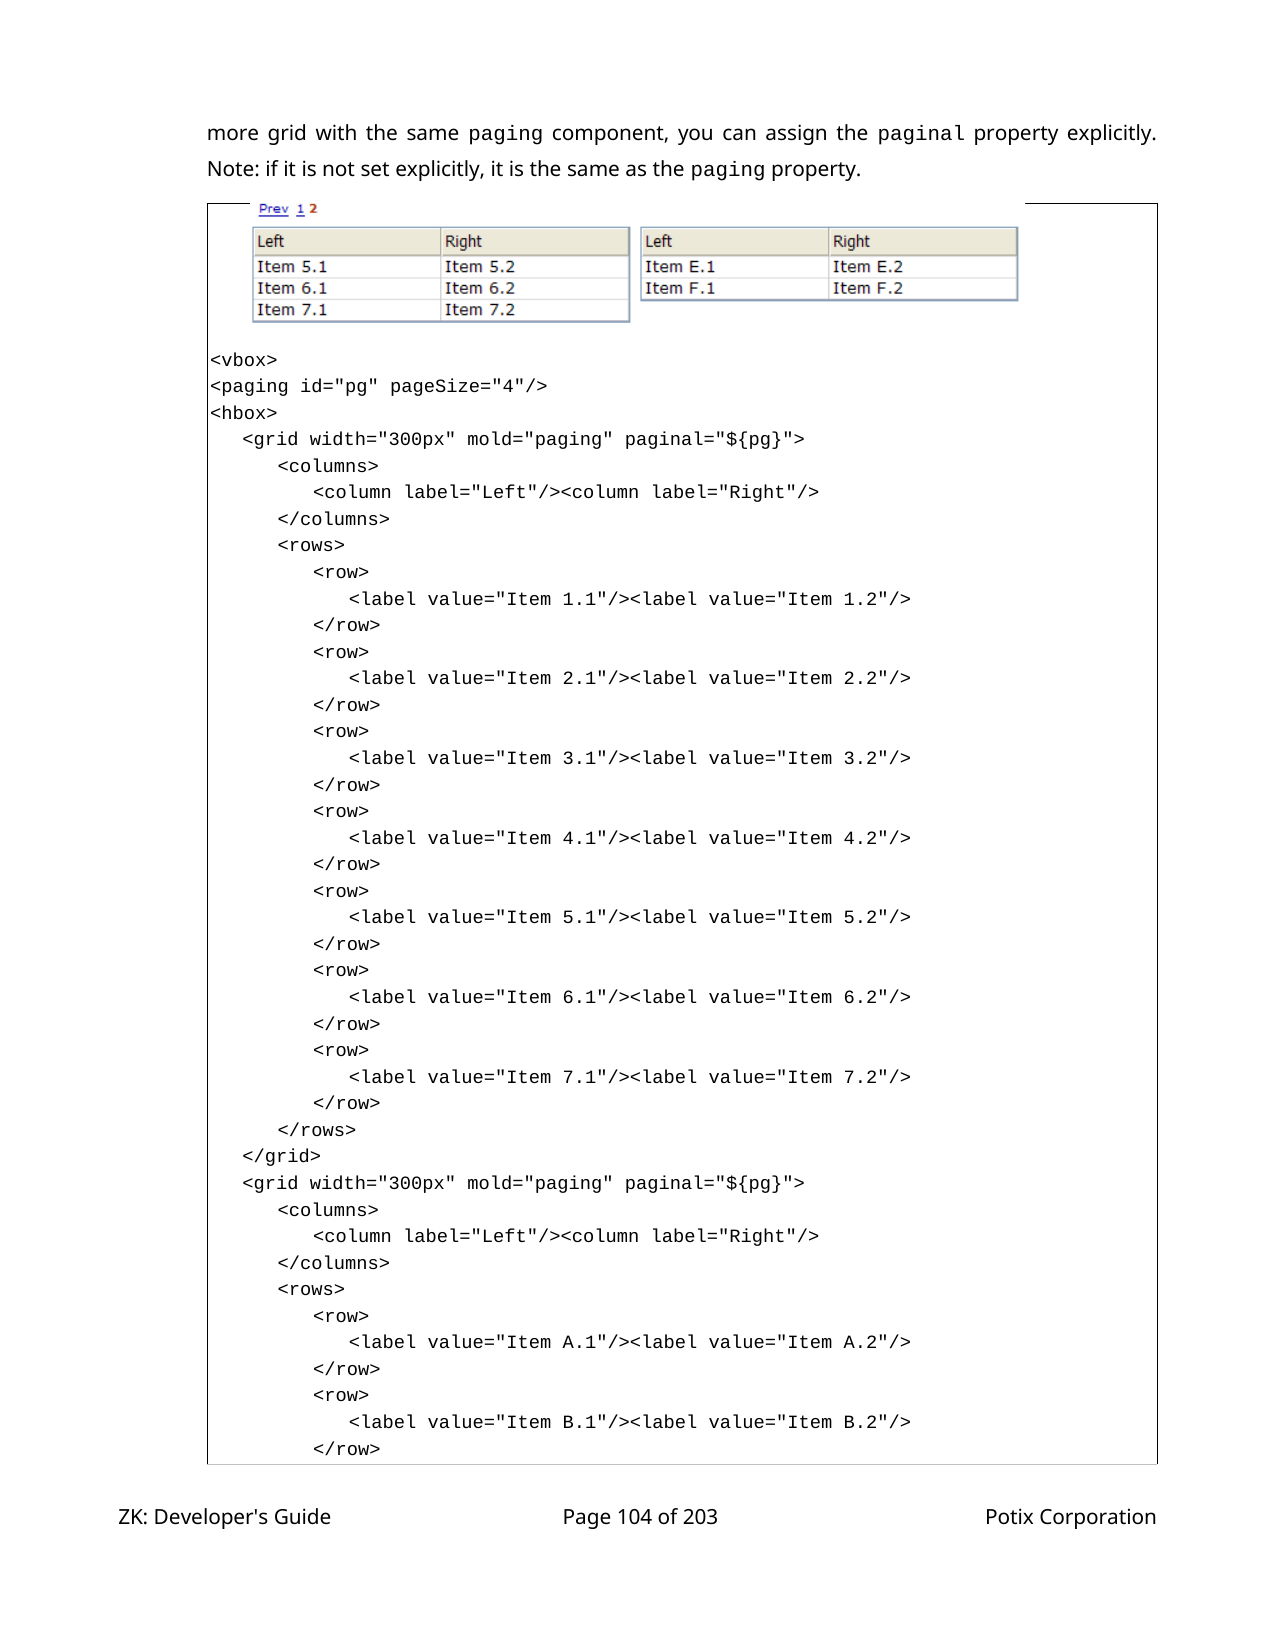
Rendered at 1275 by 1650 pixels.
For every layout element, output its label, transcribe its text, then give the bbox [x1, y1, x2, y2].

text more grid with the same paging component, you can assign the paginal property explicitly. Note: if it is not set explicitly, it is the same as the paging property. [207, 118, 1157, 182]
text <vbox> <paging id="pg" pageSize="4"/> <hbox> <grid width="300px" mold="paging" paginal="${pg}"> <columns> <column label="Left"/><column label="Right"/> </columns> <rows> <row> <label value="Item 1.1"/><label value="Item 1.2"/> </row> <row> <label value="Item 2.1"/><label value="Item 2.2"/> </row> <row> <label value="Item 3.1"/><label value="Item 3.2"/> </row> <row> <label value="Item 4.1"/><label value="Item 4.2"/> </row> <row> <label value="Item 5.1"/><label value="Item 5.2"/> </row> <row> <label value="Item 6.1"/><label value="Item 6.2"/> </row> <row> <label value="Item 7.1"/><label value="Item 7.2"/> </row> </rows> </grid> <grid width="300px" mold="paging" paginal="${pg}"> <columns> <column label="Left"/><column label="Right"/> </columns> <rows> <row> <label value="Item A.1"/><label value="Item A.2"/> </row> <row> <label value="Item B.1"/><label value="Item B.2"/> </row> [208, 204, 1157, 1464]
picture [250, 200, 1025, 328]
